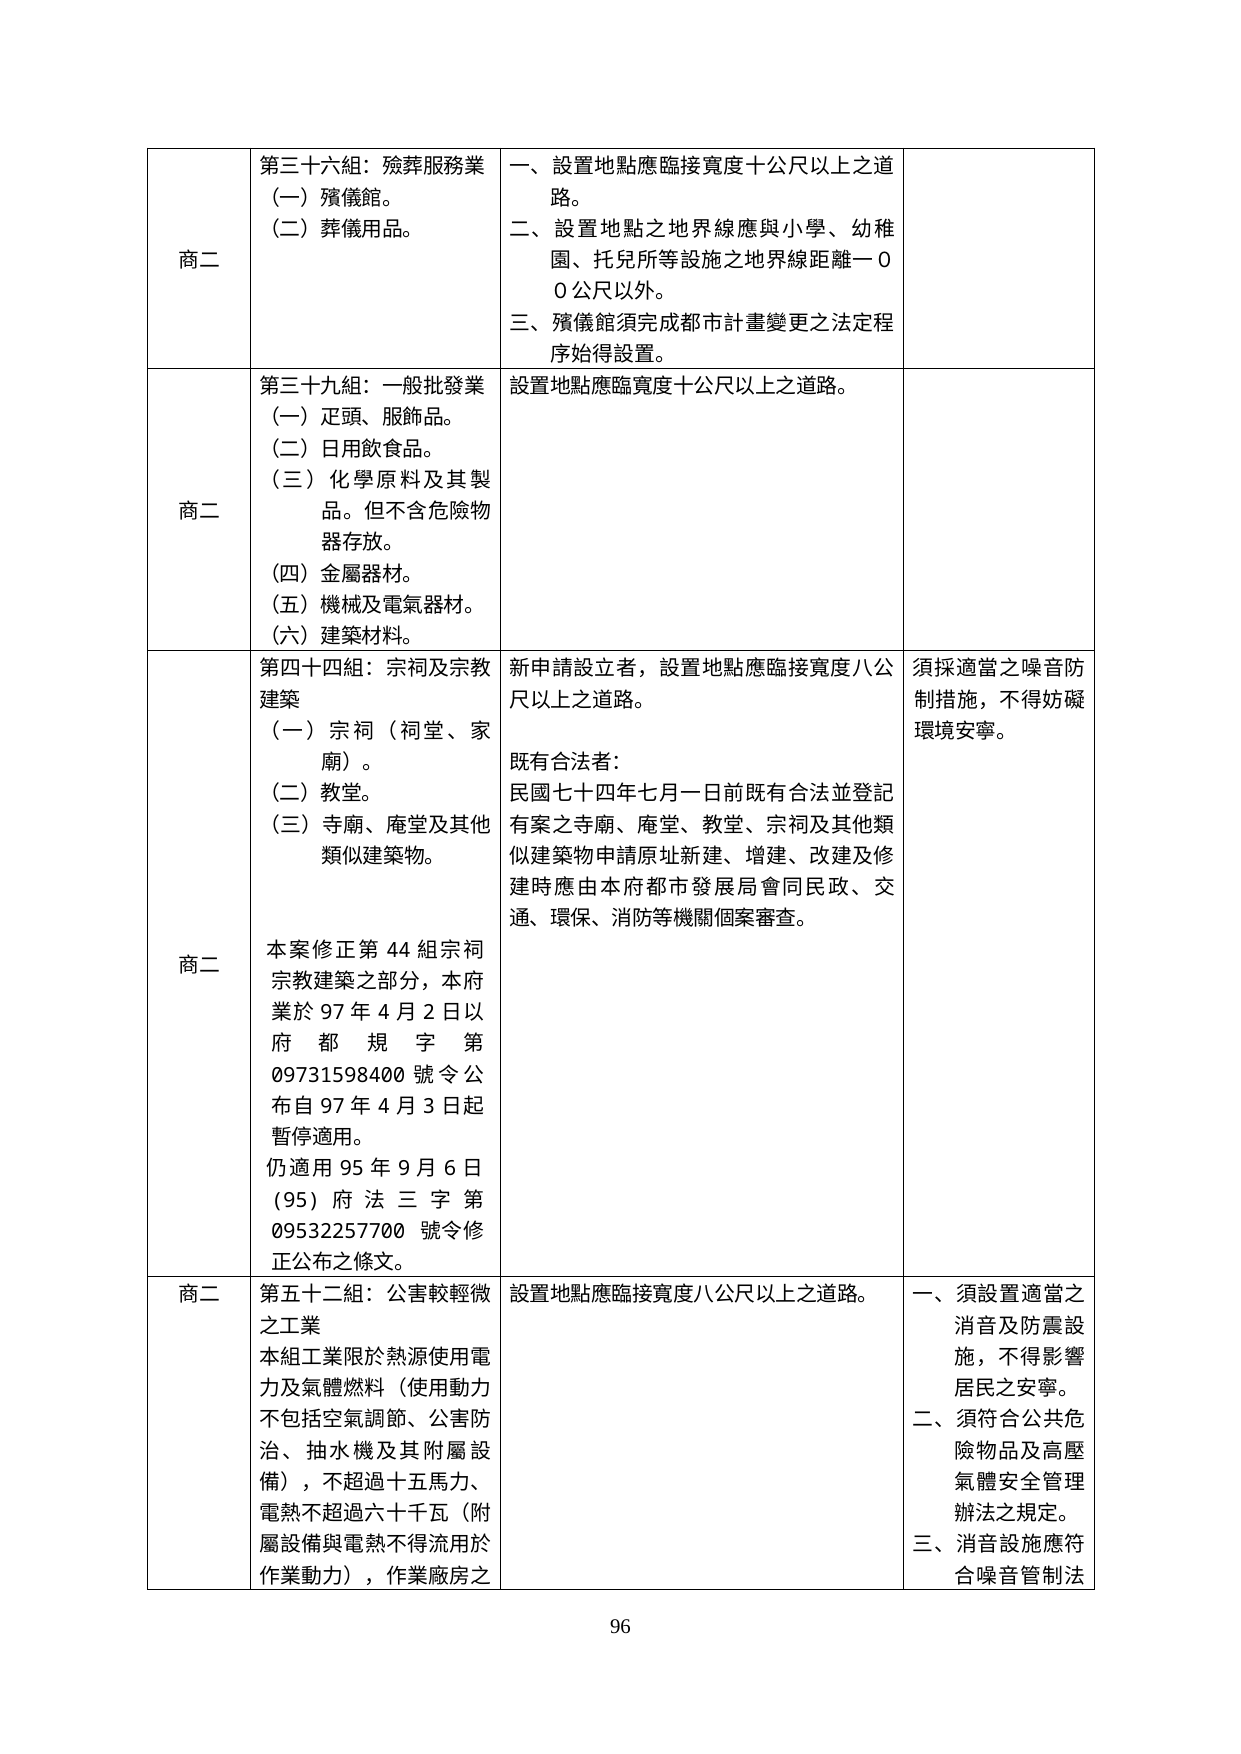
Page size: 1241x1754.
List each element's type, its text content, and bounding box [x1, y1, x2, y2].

table_cell 商二 [148, 651, 250, 1276]
table_cell [904, 369, 1094, 650]
table_cell 一、設置地點應臨接寬度十公尺以上之道路。 二、設置地點之地界線應與小學、幼稚園、托兒所等設施之地界線距離一００公尺以外。 三、殯儀館須完成都市計畫變更之法定程序始得設置。 [501, 149, 903, 367]
table_cell 第三十六組：殮葬服務業 （一）殯儀館。 （二）葬儀用品。 [251, 149, 500, 367]
table_cell 設置地點應臨寬度十公尺以上之道路。 [501, 369, 903, 650]
table_cell 商二 [148, 1277, 250, 1589]
table_cell 一、須設置適當之消音及防震設施，不得影響居民之安寧。 二、須符合公共危險物品及高壓氣體安全管理辦法之規定。 三、消音設施應符合噪音管制法 [904, 1277, 1094, 1589]
table_cell [904, 149, 1094, 367]
table_cell 新申請設立者，設置地點應臨接寬度八公尺以上之道路。 既有合法者： 民國七十四年七月一日前既有合法並登記有案之寺廟、庵堂、教堂、宗祠及其他類似建築物申請原址新建、增建、改建及修建時應由本府都市發展局會同民政、交通、環保、消防等機關個案審查。 [501, 651, 903, 1276]
table_cell 須採適當之噪音防制措施，不得妨礙環境安寧。 [904, 651, 1094, 1276]
table_cell 第五十二組：公害較輕微之工業 本組工業限於熱源使用電力及氣體燃料（使用動力不包括空氣調節、公害防治、抽水機及其附屬設備），不超過十五馬力、電熱不超過六十千瓦（附屬設備與電熱不得流用於作業動力），作業廠房之 [251, 1277, 500, 1589]
table_cell 第三十九組：一般批發業 （一）疋頭、服飾品。 （二）日用飲食品。 （三）化學原料及其製品。但不含危險物器存放。 （四）金屬器材。 （五）機械及電氣器材。 （六）建築材料。 [251, 369, 500, 650]
table_cell 商二 [148, 369, 250, 650]
table_cell 商二 [148, 149, 250, 367]
table_cell 第四十四組：宗祠及宗教建築 （一）宗祠（祠堂、家廟）。 （二）教堂。 （三）寺廟、庵堂及其他類似建築物。 本案修正第44組宗祠宗教建築之部分，本府業於97年4月2日以府都規字第 09731598400號令公布自97年4月3日起暫停適用。 仍適用95年9月6日(95)府法三字第09532257700 號令修正公布之條文。 [251, 651, 500, 1276]
table_cell 設置地點應臨接寬度八公尺以上之道路。 [501, 1277, 903, 1589]
